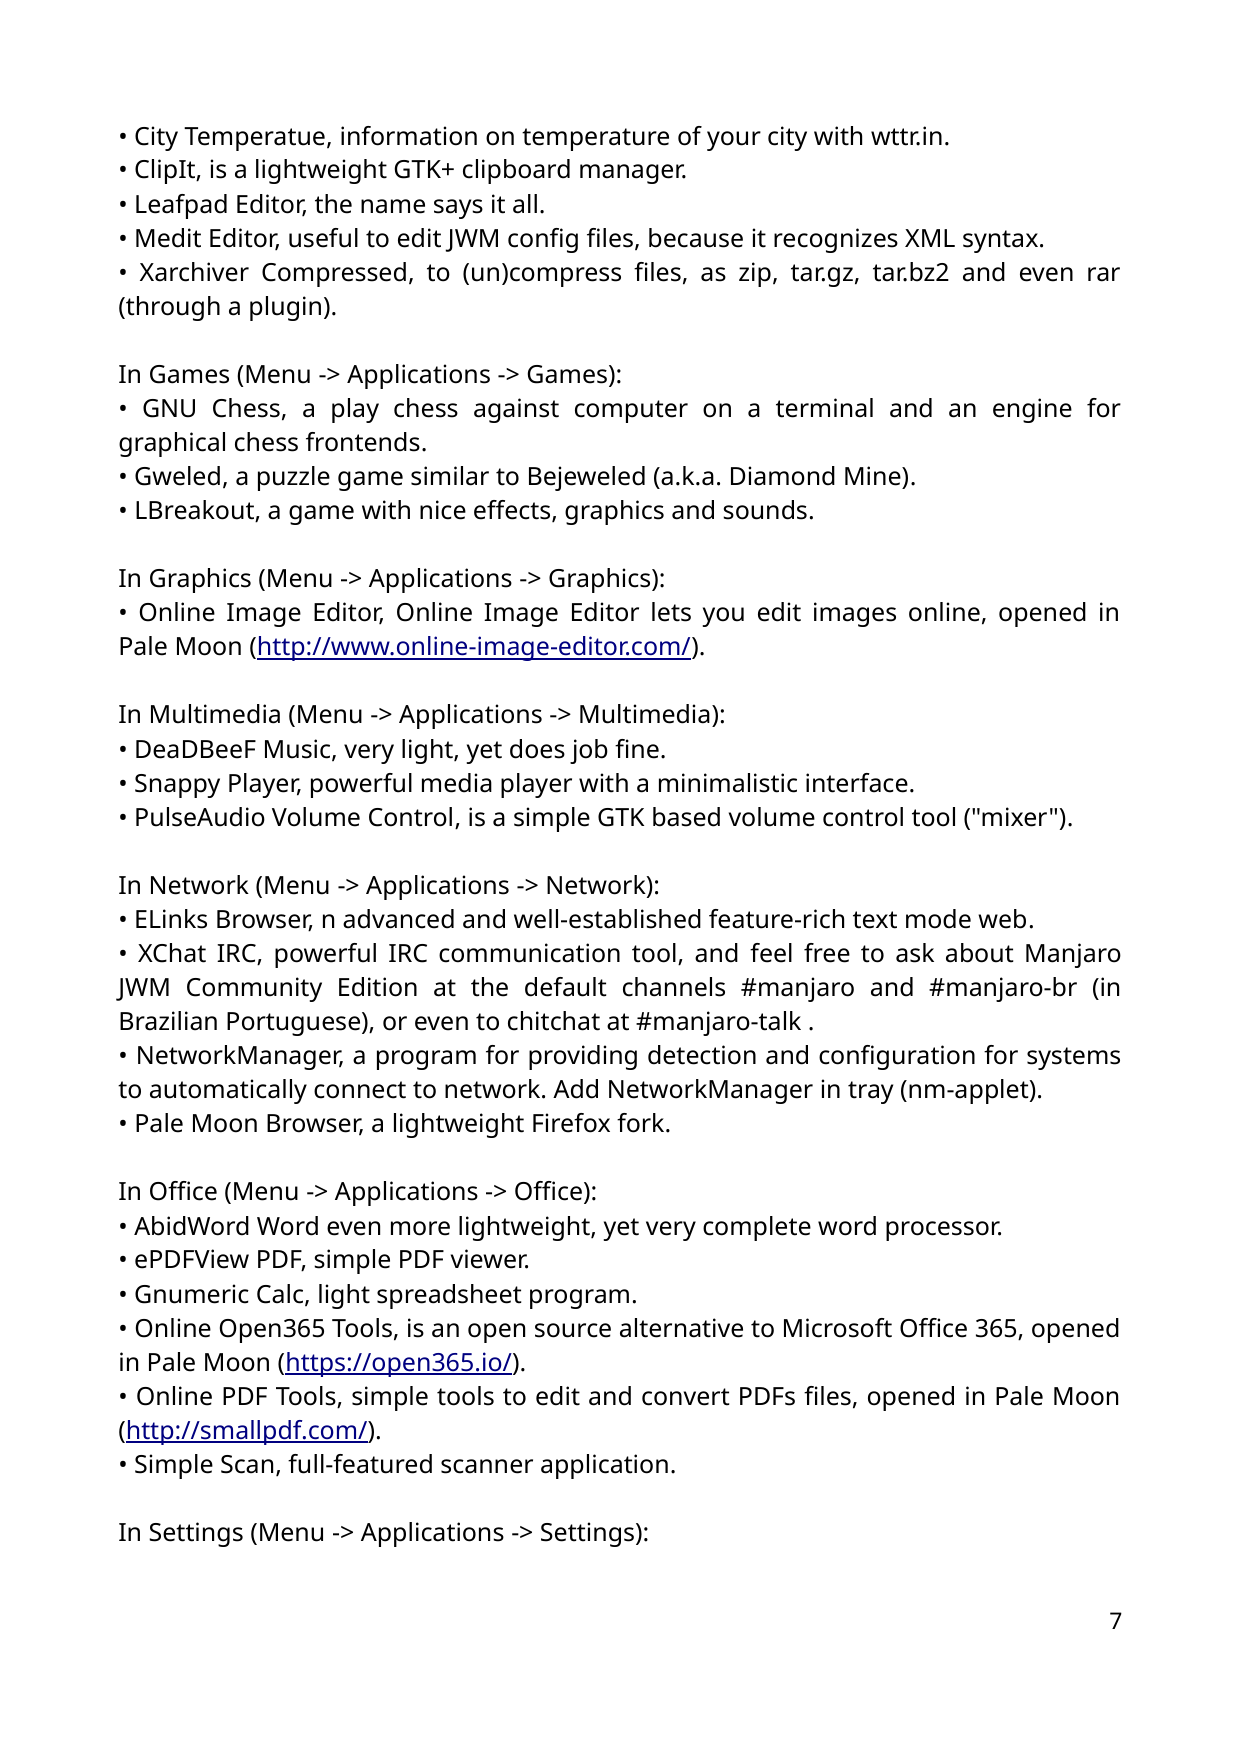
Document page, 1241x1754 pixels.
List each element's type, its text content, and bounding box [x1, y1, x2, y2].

text • Simple Scan, full-featured scanner application. [118, 1447, 1122, 1481]
text • Gweled, a puzzle game similar to Bejeweled (a.k.a. Diamond Mine). [118, 459, 1122, 493]
text • NetworkManager, a program for providing detection and configuration for systems to automatically connect to network. Add NetworkManager in tray (nm-applet). [118, 1038, 1122, 1106]
text • City Temperatue, information on temperature of your city with wttr.in. [118, 118, 1122, 152]
text • ePDFView PDF, simple PDF viewer. [118, 1242, 1122, 1276]
text • XChat IRC, powerful IRC communication tool, and feel free to ask about Manjaro JWM Community Edition at the default channels #manjaro and #manjaro-br (in Brazilian Portuguese), or even to chitchat at #manjaro-talk . [118, 936, 1122, 1038]
text • ELinks Browser, n advanced and well-established feature-rich text mode web. [118, 902, 1122, 936]
text In Settings (Menu -> Applications -> Settings): [118, 1515, 1122, 1549]
text • Snappy Player, powerful media player with a minimalistic interface. [118, 765, 1122, 799]
text • Gnumeric Calc, light spreadsheet program. [118, 1276, 1122, 1310]
text • Online Open365 Tools, is an open source alternative to Microsoft Office 365, opened in Pale Moon (https://open365.io/). [118, 1310, 1122, 1378]
text • Online PDF Tools, simple tools to edit and convert PDFs files, opened in Pale Moon (http://smallpdf.com/). [118, 1378, 1122, 1447]
text • DeaDBeeF Music, very light, yet does job fine. [118, 731, 1122, 765]
text In Office (Menu -> Applications -> Office): [118, 1174, 1122, 1208]
text • Online Image Editor, Online Image Editor lets you edit images online, opened in Pale Moon (http://www.online-image-editor.com/). [118, 595, 1122, 663]
text In Games (Menu -> Applications -> Games): [118, 357, 1122, 391]
text • AbidWord Word even more lightweight, yet very complete word processor. [118, 1208, 1122, 1242]
text • Xarchiver Compressed, to (un)compress files, as zip, tar.gz, tar.bz2 and even rar (through a plugin). [118, 254, 1122, 322]
text • Leafpad Editor, the name says it all. [118, 186, 1122, 220]
text • ClipIt, is a lightweight GTK+ clipboard manager. [118, 152, 1122, 186]
text In Network (Menu -> Applications -> Network): [118, 867, 1122, 902]
text In Multimedia (Menu -> Applications -> Multimedia): [118, 697, 1122, 731]
text • PulseAudio Volume Control, is a simple GTK based volume control tool ("mixer"). [118, 799, 1122, 833]
text • GNU Chess, a play chess against computer on a terminal and an engine for graphical chess frontends. [118, 391, 1122, 459]
text • LBreakout, a game with nice effects, graphics and sounds. [118, 493, 1122, 527]
text • Pale Moon Browser, a lightweight Firefox fork. [118, 1106, 1122, 1140]
text In Graphics (Menu -> Applications -> Graphics): [118, 561, 1122, 595]
text • Medit Editor, useful to edit JWM config files, because it recognizes XML syntax. [118, 220, 1122, 254]
